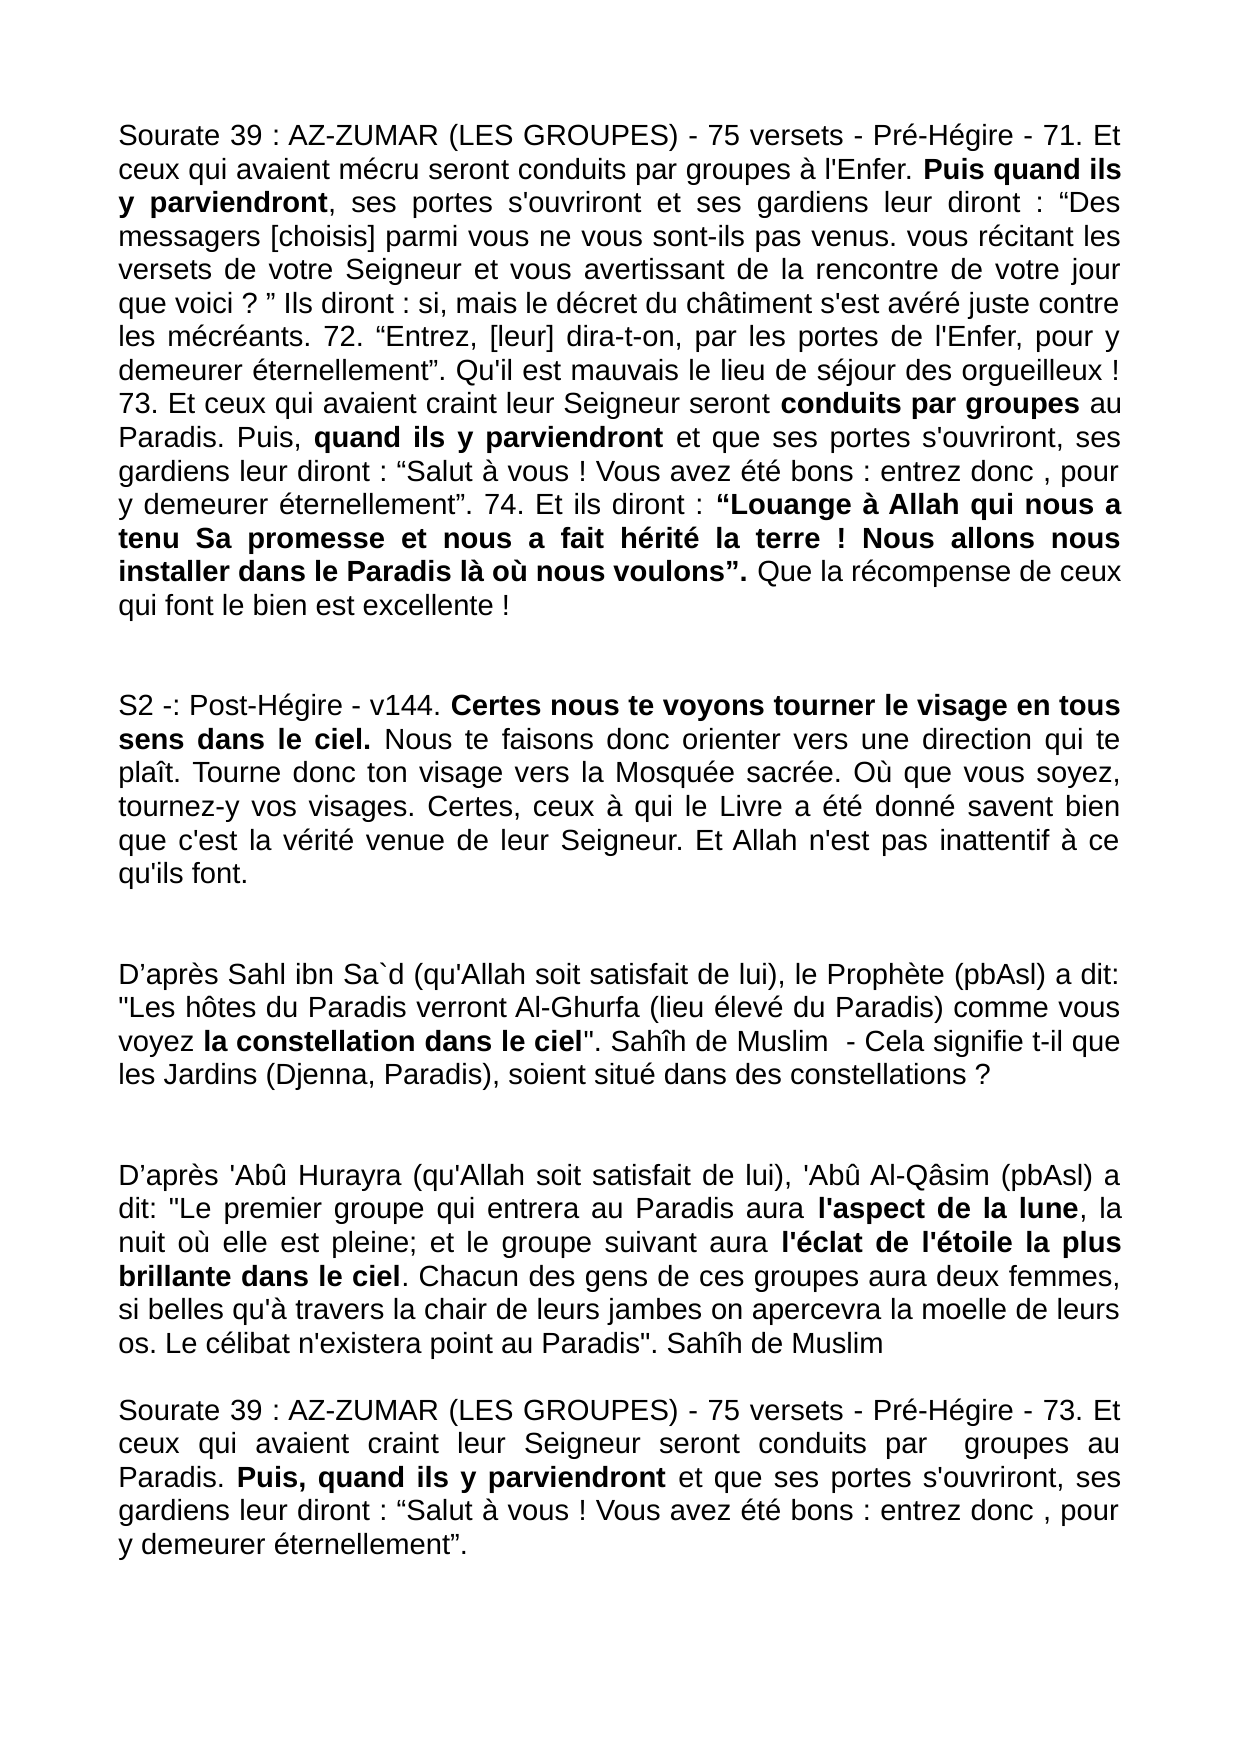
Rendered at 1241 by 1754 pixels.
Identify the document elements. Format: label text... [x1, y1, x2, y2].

text S2 -: Post-Hégire - v144. Certes nous te voyons tourner le visage en tous sens dans le ciel. Nous te faisons donc orienter vers une direction qui te plaît. Tourne donc ton visage vers la Mosquée sacrée. Où que vous soyez, tournez-y vos visages. Certes, ceux à qui le Livre a été donné savent bien que c'est la vérité venue de leur Seigneur. Et Allah n'est pas inattentif à ce qu'ils font. [118, 688, 1122, 889]
text D’après 'Abû Hurayra (qu'Allah soit satisfait de lui), 'Abû Al-Qâsim (pbAsl) a dit: "Le premier groupe qui entrera au Paradis aura l'aspect de la lune, la nuit où elle est pleine; et le groupe suivant aura l'éclat de l'étoile la plus brillante dans le ciel. Chacun des gens de ces groupes aura deux femmes, si belles qu'à travers la chair de leurs jambes on apercevra la moelle de leurs os. Le célibat n'existera point au Paradis". Sahîh de Muslim [118, 1158, 1122, 1359]
text Sourate 39 : AZ-ZUMAR (LES GROUPES) - 75 versets - Pré-Hégire - 71. Et ceux qui avaient mécru seront conduits par groupes à l'Enfer. Puis quand ils y parviendront, ses portes s'ouvriront et ses gardiens leur diront : “Des messagers [choisis] parmi vous ne vous sont-ils pas venus. vous récitant les versets de votre Seigneur et vous avertissant de la rencontre de votre jour que voici ? ” Ils diront : si, mais le décret du châtiment s'est avéré juste contre les mécréants. 72. “Entrez, [leur] dira-t-on, par les portes de l'Enfer, pour y demeurer éternellement”. Qu'il est mauvais le lieu de séjour des orgueilleux ! 73. Et ceux qui avaient craint leur Seigneur seront conduits par groupes au Paradis. Puis, quand ils y parviendront et que ses portes s'ouvriront, ses gardiens leur diront : “Salut à vous ! Vous avez été bons : entrez donc , pour y demeurer éternellement”. 74. Et ils diront : “Louange à Allah qui nous a tenu Sa promesse et nous a fait hérité la terre ! Nous allons nous installer dans le Paradis là où nous voulons”. Que la récompense de ceux qui font le bien est excellente ! [118, 118, 1122, 621]
text Sourate 39 : AZ-ZUMAR (LES GROUPES) - 75 versets - Pré-Hégire - 73. Et ceux qui avaient craint leur Seigneur seront conduits par groupes au Paradis. Puis, quand ils y parviendront et que ses portes s'ouvriront, ses gardiens leur diront : “Salut à vous ! Vous avez été bons : entrez donc , pour y demeurer éternellement”. [118, 1393, 1122, 1560]
text D’après Sahl ibn Sa`d (qu'Allah soit satisfait de lui), le Prophète (pbAsl) a dit: "Les hôtes du Paradis verront Al-Ghurfa (lieu élevé du Paradis) comme vous voyez la constellation dans le ciel". Sahîh de Muslim - Cela signifie t-il que les Jardins (Djenna, Paradis), soient situé dans des constellations ? [118, 957, 1122, 1091]
